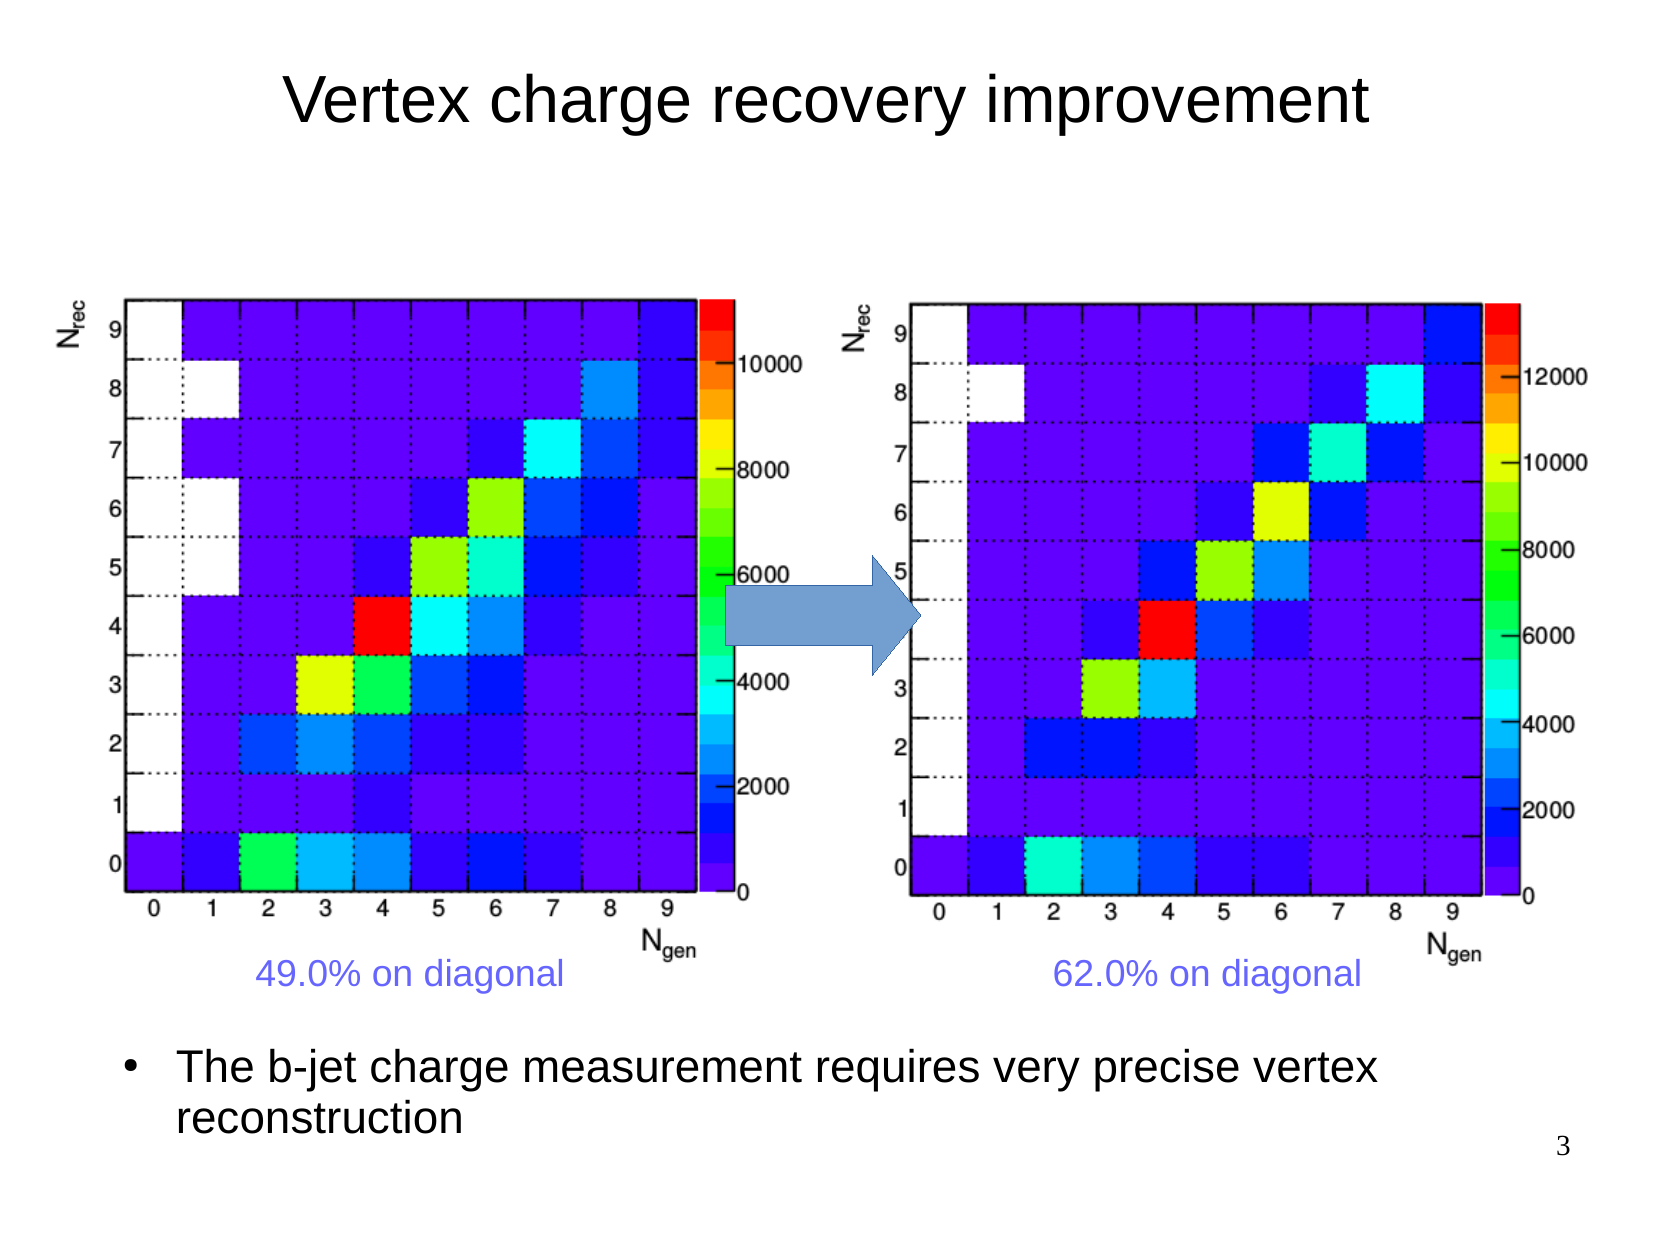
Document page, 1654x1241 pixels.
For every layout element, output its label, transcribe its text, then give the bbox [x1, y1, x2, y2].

text_box 49.0% on diagonal [240, 945, 599, 1002]
title Vertex charge recovery improvement [82, 49, 1571, 151]
list The b-jet charge measurement requires very precise vertex reconstruction [105, 1040, 1531, 1206]
text_box 62.0% on diagonal [1037, 945, 1397, 1002]
picture [33, 240, 1629, 995]
text_box [725, 555, 921, 676]
